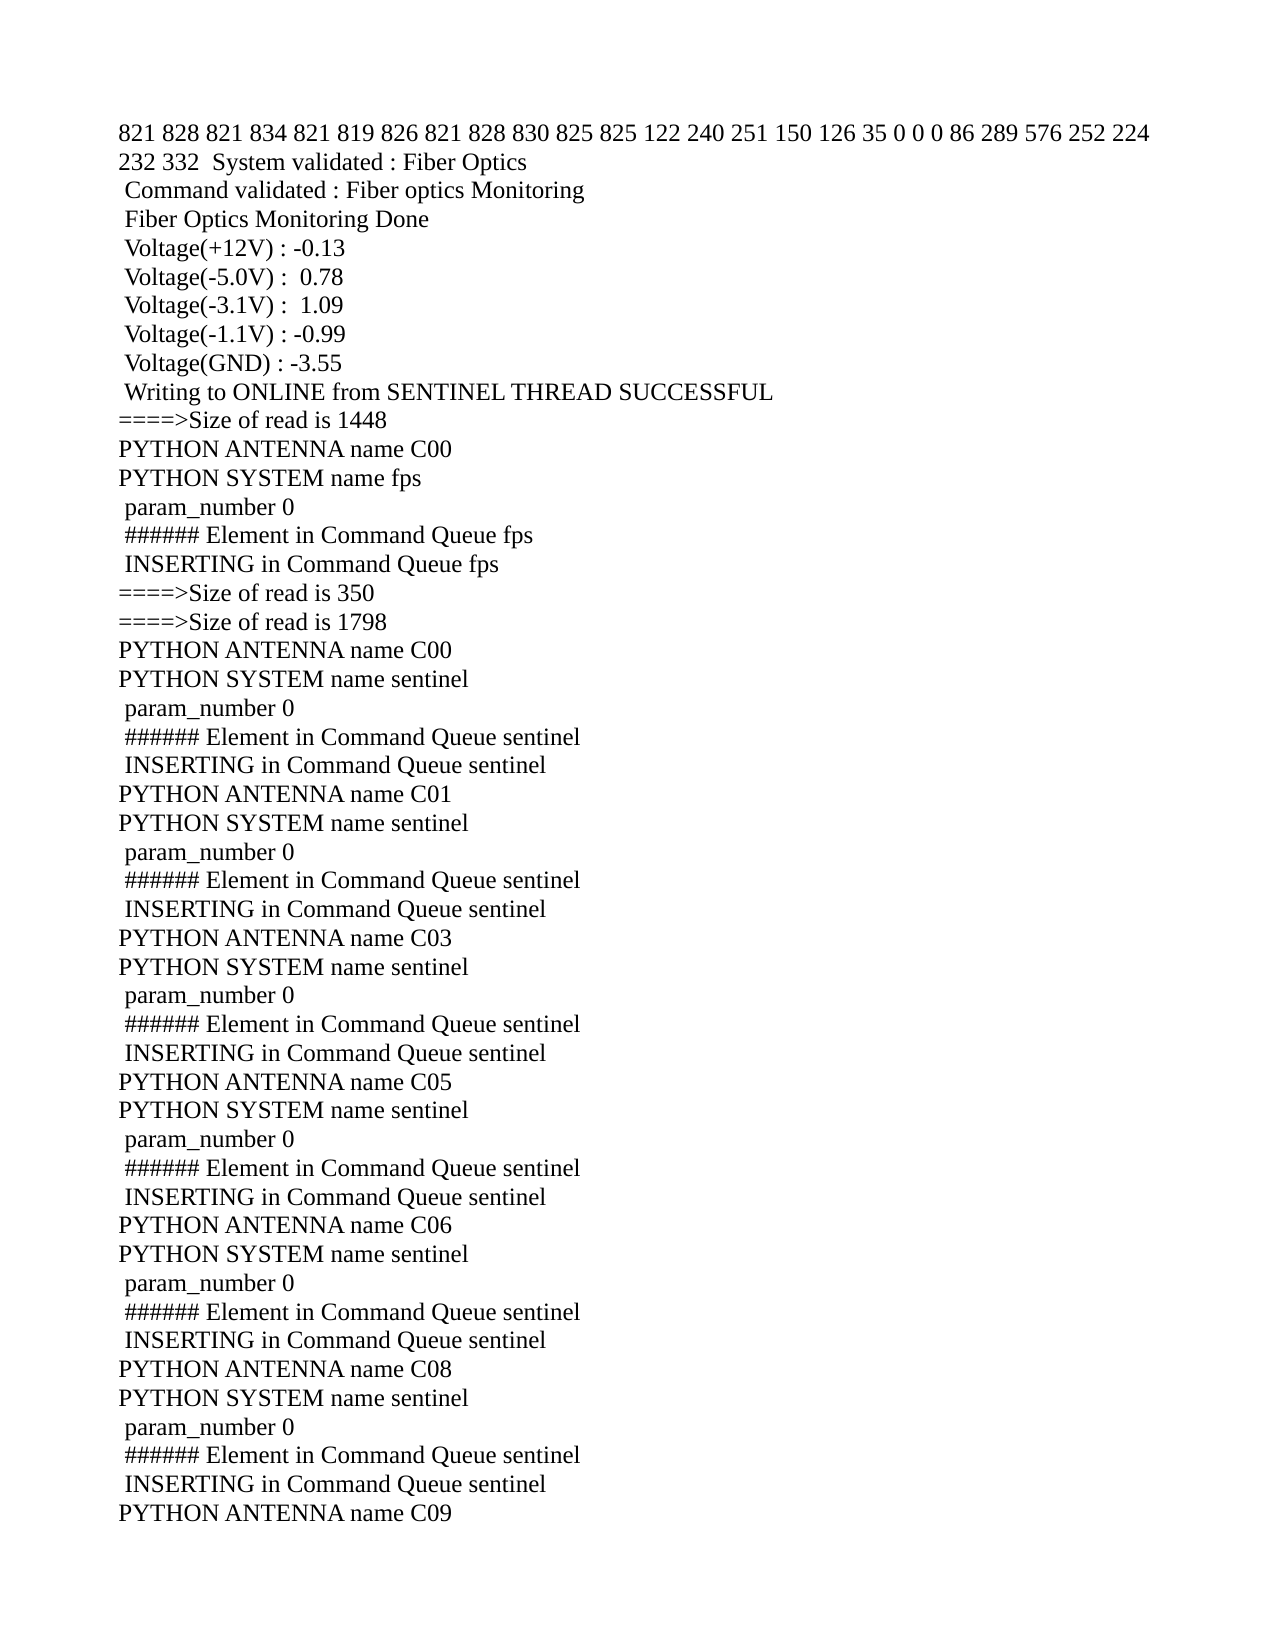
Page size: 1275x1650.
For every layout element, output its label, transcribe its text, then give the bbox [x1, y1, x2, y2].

text 821 828 821 834 821 819 826 821 828 830 825 825 122 240 251 150 126 35 0 0 0 86 289 576 252 224 232 332 System validated : Fiber Optics [118, 118, 1157, 176]
text PYTHON SYSTEM name sentinel [118, 808, 1157, 837]
text INSERTING in Command Queue sentinel [118, 751, 1157, 779]
text ###### Element in Command Queue fps [118, 521, 1157, 549]
text param_number 0 [118, 981, 1157, 1009]
text Writing to ONLINE from SENTINEL THREAD SUCCESSFUL [118, 377, 1157, 406]
text INSERTING in Command Queue sentinel [118, 1326, 1157, 1354]
text INSERTING in Command Queue sentinel [118, 894, 1157, 923]
text PYTHON ANTENNA name C01 [118, 779, 1157, 808]
text ###### Element in Command Queue sentinel [118, 1009, 1157, 1038]
text Voltage(+12V) : -0.13 [118, 233, 1157, 262]
text ###### Element in Command Queue sentinel [118, 1441, 1157, 1469]
text param_number 0 [118, 693, 1157, 722]
text ====>Size of read is 350 [118, 578, 1157, 607]
text Command validated : Fiber optics Monitoring [118, 176, 1157, 204]
text PYTHON ANTENNA name C03 [118, 923, 1157, 952]
text Voltage(-3.1V) : 1.09 [118, 291, 1157, 319]
text ###### Element in Command Queue sentinel [118, 722, 1157, 751]
text param_number 0 [118, 1268, 1157, 1297]
text PYTHON ANTENNA name C08 [118, 1354, 1157, 1383]
text ====>Size of read is 1448 [118, 406, 1157, 434]
text PYTHON ANTENNA name C09 [118, 1498, 1157, 1527]
text ====>Size of read is 1798 [118, 607, 1157, 636]
text ###### Element in Command Queue sentinel [118, 866, 1157, 894]
text param_number 0 [118, 1412, 1157, 1441]
text param_number 0 [118, 1124, 1157, 1153]
text INSERTING in Command Queue sentinel [118, 1038, 1157, 1067]
text Voltage(-1.1V) : -0.99 [118, 319, 1157, 348]
text INSERTING in Command Queue sentinel [118, 1182, 1157, 1211]
text ###### Element in Command Queue sentinel [118, 1153, 1157, 1182]
text PYTHON SYSTEM name sentinel [118, 1383, 1157, 1412]
text PYTHON ANTENNA name C00 [118, 434, 1157, 463]
text PYTHON SYSTEM name sentinel [118, 1239, 1157, 1268]
text PYTHON ANTENNA name C05 [118, 1067, 1157, 1096]
text PYTHON SYSTEM name fps [118, 463, 1157, 492]
text Voltage(GND) : -3.55 [118, 348, 1157, 377]
text param_number 0 [118, 837, 1157, 866]
text param_number 0 [118, 492, 1157, 521]
text Fiber Optics Monitoring Done [118, 204, 1157, 233]
text PYTHON ANTENNA name C00 [118, 636, 1157, 664]
text Voltage(-5.0V) : 0.78 [118, 262, 1157, 291]
text ###### Element in Command Queue sentinel [118, 1297, 1157, 1326]
text PYTHON SYSTEM name sentinel [118, 664, 1157, 693]
text INSERTING in Command Queue fps [118, 549, 1157, 578]
text INSERTING in Command Queue sentinel [118, 1469, 1157, 1498]
text PYTHON ANTENNA name C06 [118, 1211, 1157, 1239]
text PYTHON SYSTEM name sentinel [118, 1096, 1157, 1124]
text PYTHON SYSTEM name sentinel [118, 952, 1157, 981]
